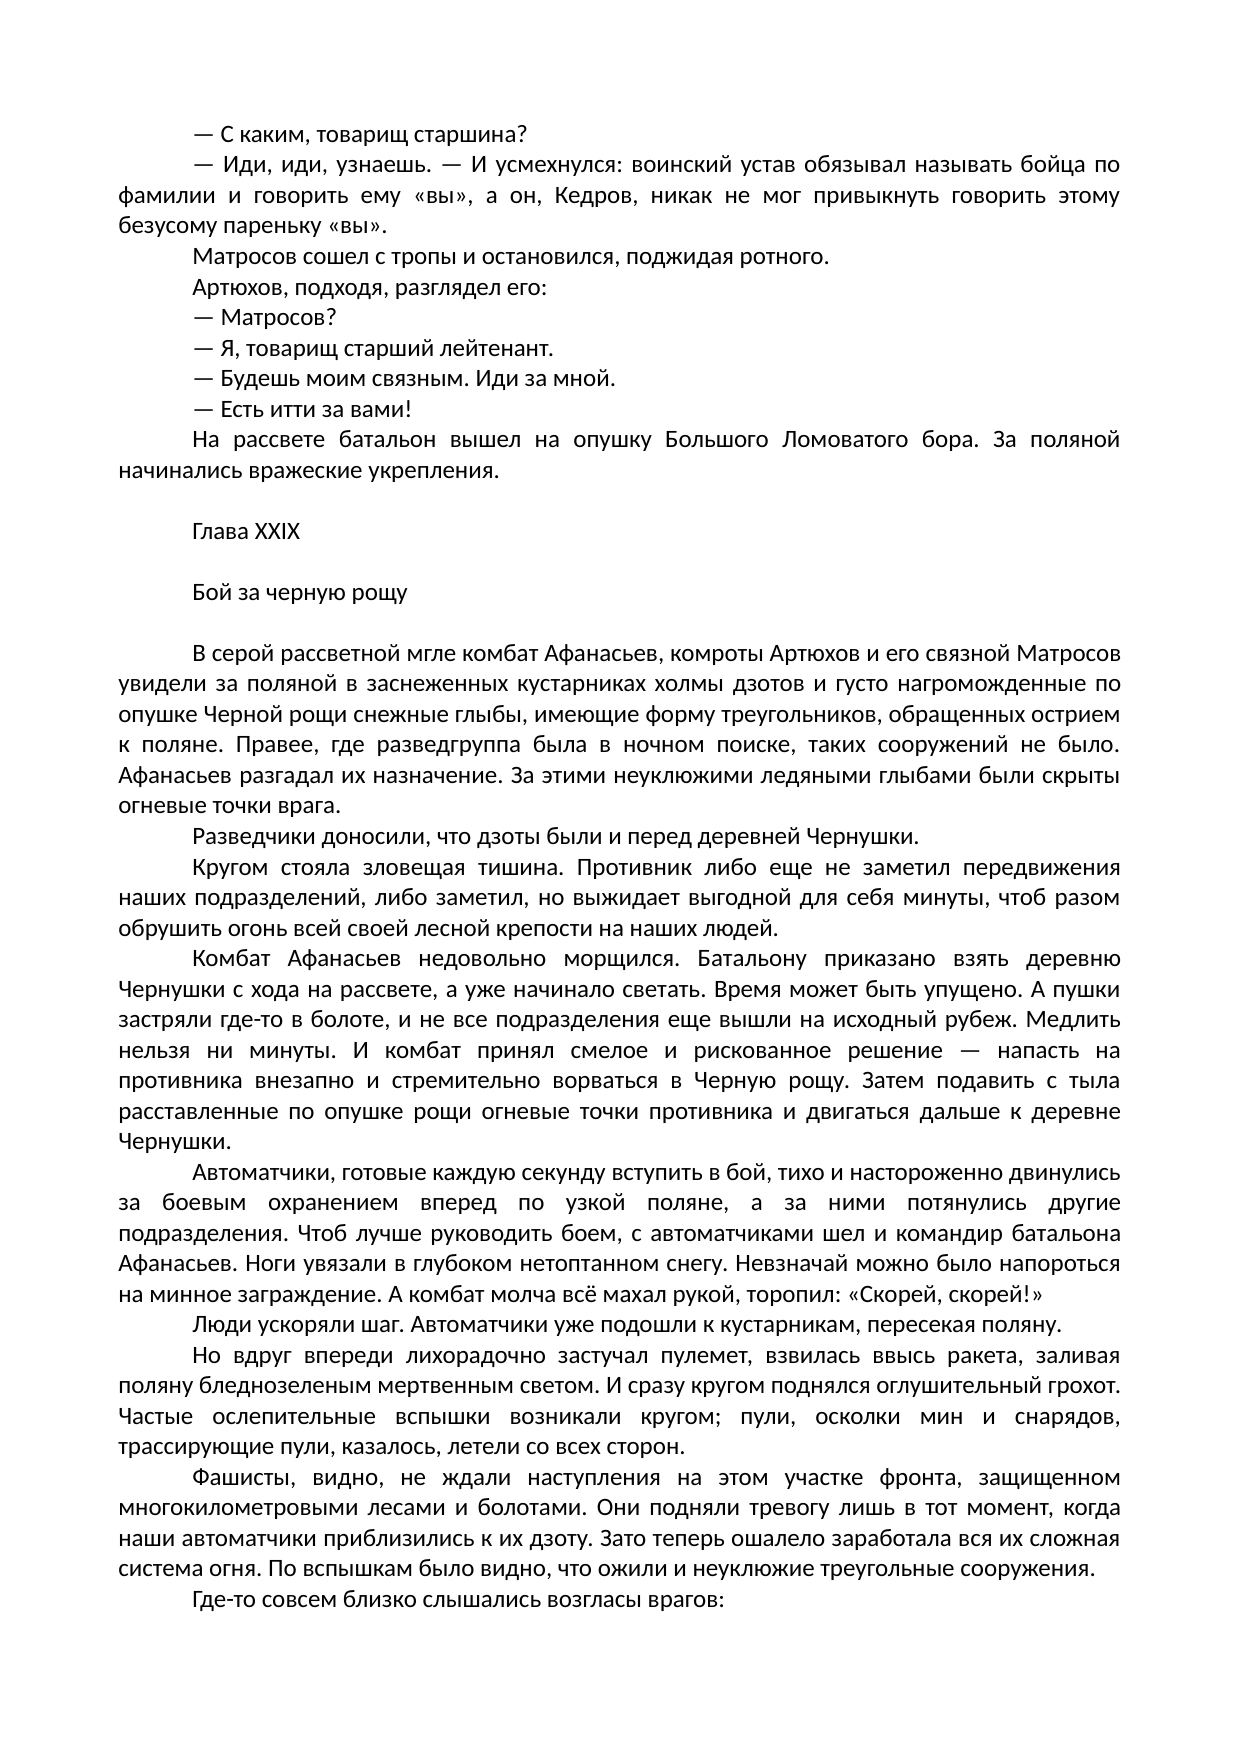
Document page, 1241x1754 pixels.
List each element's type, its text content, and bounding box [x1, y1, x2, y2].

text Глава XXIX [118, 515, 1122, 545]
text Где-то совсем близко слышались возгласы врагов: [118, 1583, 1122, 1614]
text Автоматчики, готовые каждую секунду вступить в бой, тихо и настороженно двинулись за боевым охранением вперед по узкой поляне, а за ними потянулись другие подразделения. Чтоб лучше руководить боем, с автоматчиками шел и командир батальона Афанасьев. Ноги увязали в глубоком нетоптанном снегу. Невзначай можно было напороться на минное заграждение. А комбат молча всё махал рукой, торопил: «Скорей, скорей!» [118, 1156, 1122, 1308]
text — Иди, иди, узнаешь. — И усмехнулся: воинский устав обязывал называть бойца по фамилии и говорить ему «вы», а он, Кедров, никак не мог привыкнуть говорить этому безусому пареньку «вы». [118, 149, 1122, 240]
text — С каким, товарищ старшина? [118, 118, 1122, 149]
text Матросов сошел с тропы и остановился, поджидая ротного. [118, 240, 1122, 271]
text — Есть итти за вами! [118, 393, 1122, 423]
text Люди ускоряли шаг. Автоматчики уже подошли к кустарникам, пересекая поляну. [118, 1308, 1122, 1339]
text Фашисты, видно, не ждали наступления на этом участке фронта, защищенном многокилометровыми лесами и болотами. Они подняли тревогу лишь в тот момент, когда наши автоматчики приблизились к их дзоту. Зато теперь ошалело заработала вся их сложная система огня. По вспышкам было видно, что ожили и неуклюжие треугольные сооружения. [118, 1461, 1122, 1583]
text Разведчики доносили, что дзоты были и перед деревней Чернушки. [118, 820, 1122, 851]
text Кругом стояла зловещая тишина. Противник либо еще не заметил передвижения наших подразделений, либо заметил, но выжидает выгодной для себя минуты, чтоб разом обрушить огонь всей своей лесной крепости на наших людей. [118, 851, 1122, 942]
text В серой рассветной мгле комбат Афанасьев, комроты Артюхов и его связной Матросов увидели за поляной в заснеженных кустарниках холмы дзотов и густо нагроможденные по опушке Черной рощи снежные глыбы, имеющие форму треугольников, обращенных острием к поляне. Правее, где разведгруппа была в ночном поиске, таких сооружений не было. Афанасьев разгадал их назначение. За этими неуклюжими ледяными глыбами были скрыты огневые точки врага. [118, 637, 1122, 820]
text Артюхов, подходя, разглядел его: [118, 271, 1122, 301]
text Бой за черную рощу [118, 576, 1122, 606]
text Но вдруг впереди лихорадочно застучал пулемет, взвилась ввысь ракета, заливая поляну бледнозеленым мертвенным светом. И сразу кругом поднялся оглушительный грохот. Частые ослепительные вспышки возникали кругом; пули, осколки мин и снарядов, трассирующие пули, казалось, летели со всех сторон. [118, 1339, 1122, 1461]
text — Я, товарищ старший лейтенант. [118, 332, 1122, 362]
text — Матросов? [118, 301, 1122, 332]
text — Будешь моим связным. Иди за мной. [118, 362, 1122, 393]
text На рассвете батальон вышел на опушку Большого Ломоватого бора. За поляной начинались вражеские укрепления. [118, 423, 1122, 484]
text Комбат Афанасьев недовольно морщился. Батальону приказано взять деревню Чернушки с хода на рассвете, а уже начинало светать. Время может быть упущено. А пушки застряли где-то в болоте, и не все подразделения еще вышли на исходный рубеж. Медлить нельзя ни минуты. И комбат принял смелое и рискованное решение — напасть на противника внезапно и стремительно ворваться в Черную рощу. Затем подавить с тыла расставленные по опушке рощи огневые точки противника и двигаться дальше к деревне Чернушки. [118, 942, 1122, 1156]
